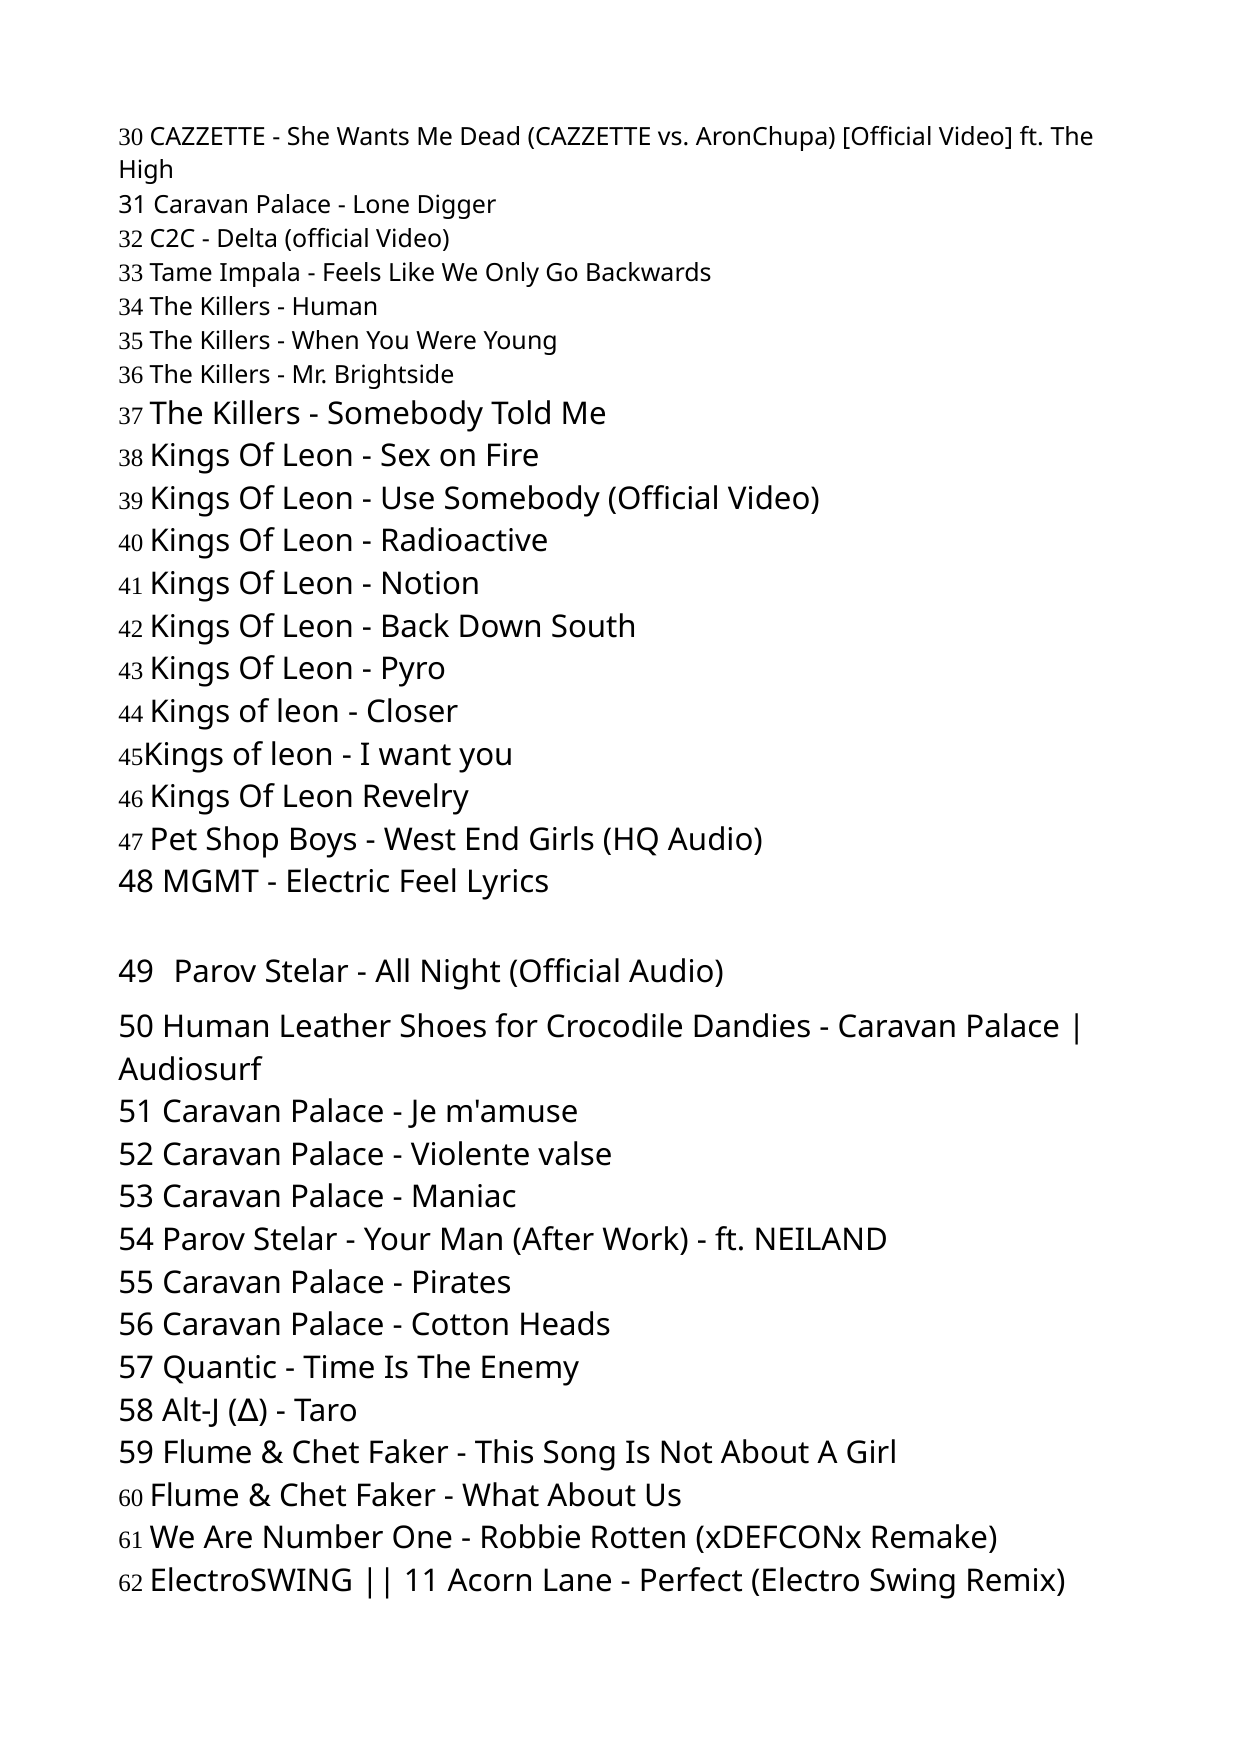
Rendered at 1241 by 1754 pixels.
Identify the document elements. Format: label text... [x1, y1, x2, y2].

text 48 MGMT - Electric Feel Lyrics [118, 859, 1122, 902]
text 58 Alt-J (∆) - Taro [118, 1387, 1122, 1430]
text 33 Tame Impala - Feels Like We Only Go Backwards [118, 254, 1122, 288]
text 43 Kings Of Leon - Pyro [118, 646, 1122, 689]
text 36 The Killers - Mr. Brightside [118, 357, 1122, 391]
text 53 Caravan Palace - Maniac [118, 1174, 1122, 1217]
text 52 Caravan Palace - Violente valse [118, 1132, 1122, 1174]
text 40 Kings Of Leon - Radioactive [118, 518, 1122, 561]
text 32 C2C - Delta (official Video) [118, 220, 1122, 254]
text 51 Caravan Palace - Je m'amuse [118, 1089, 1122, 1132]
text 39 Kings Of Leon - Use Somebody (Official Video) [118, 476, 1122, 518]
text 34 The Killers - Human [118, 288, 1122, 322]
text 37 The Killers - Somebody Told Me [118, 391, 1122, 433]
text 42 Kings Of Leon - Back Down South [118, 604, 1122, 646]
text 47 Pet Shop Boys - West End Girls (HQ Audio) [118, 817, 1122, 859]
text 45Kings of leon - I want you [118, 731, 1122, 774]
text 41 Kings Of Leon - Notion [118, 561, 1122, 604]
text 57 Quantic - Time Is The Enemy [118, 1345, 1122, 1387]
text 44 Kings of leon - Closer [118, 689, 1122, 731]
text 54 Parov Stelar - Your Man (After Work) - ft. NEILAND [118, 1217, 1122, 1260]
text 31 Caravan Palace - Lone Digger [118, 186, 1122, 220]
text 62 ElectroSWING || 11 Acorn Lane - Perfect (Electro Swing Remix) [118, 1558, 1122, 1601]
text 30 CAZZETTE - She Wants Me Dead (CAZZETTE vs. AronChupa) [Official Video] ft. The High [118, 118, 1122, 186]
text 35 The Killers - When You Were Young [118, 322, 1122, 357]
text 56 Caravan Palace - Cotton Heads [118, 1302, 1122, 1345]
text 55 Caravan Palace - Pirates [118, 1260, 1122, 1302]
text 60 Flume & Chet Faker - What About Us [118, 1473, 1122, 1515]
text 59 Flume & Chet Faker - This Song Is Not About A Girl [118, 1430, 1122, 1473]
text 50 Human Leather Shoes for Crocodile Dandies - Caravan Palace | Audiosurf [118, 1004, 1122, 1089]
text 38 Kings Of Leon - Sex on Fire [118, 433, 1122, 476]
text 46 Kings Of Leon Revelry [118, 774, 1122, 817]
text 49 Parov Stelar - All Night (Official Audio) [118, 902, 1122, 1004]
text 61 We Are Number One - Robbie Rotten (xDEFCONx Remake) [118, 1515, 1122, 1558]
